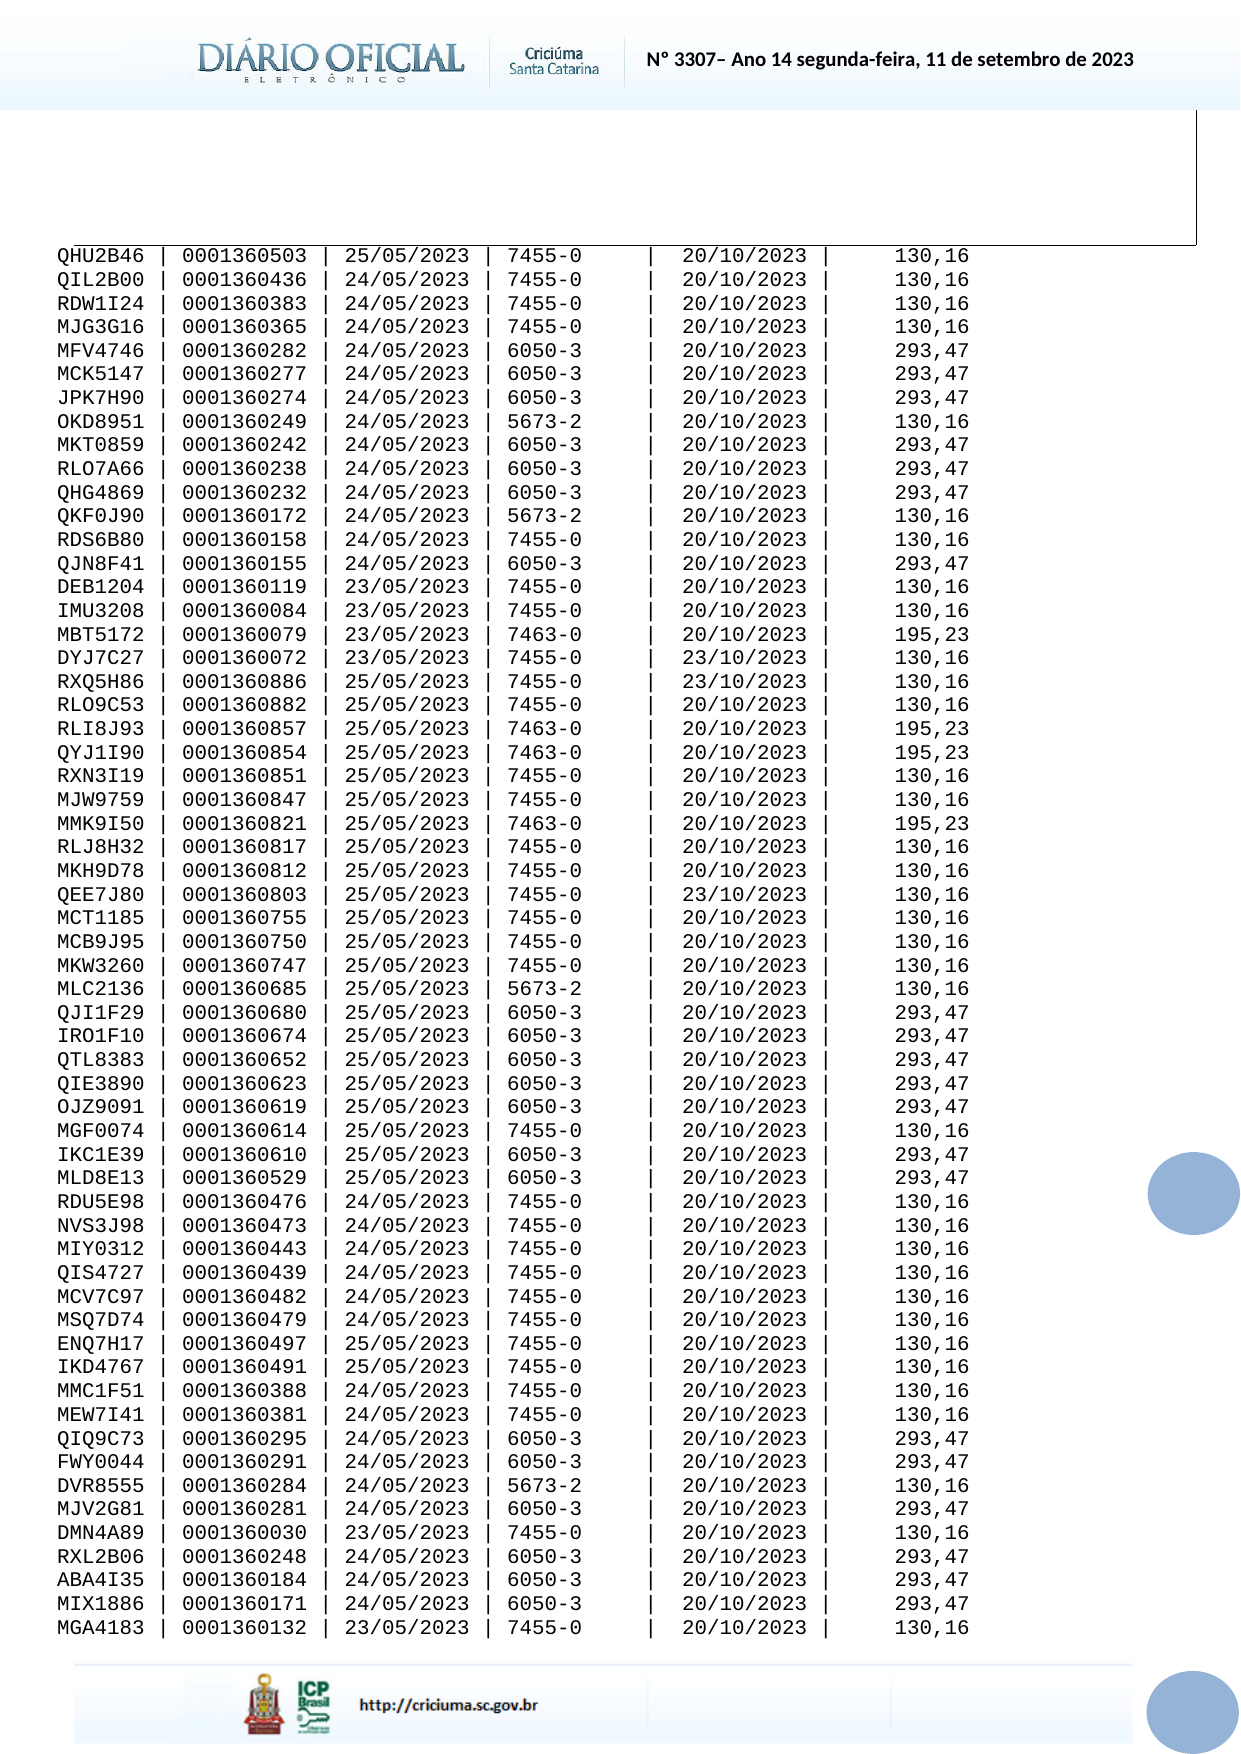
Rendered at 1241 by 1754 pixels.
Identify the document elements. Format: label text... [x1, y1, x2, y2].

text MKH9D78 | 0001360812 | 25/05/2023 | 7455-0 | 20/10/2023 | 130,16 [44, 860, 1196, 884]
text MGA4183 | 0001360132 | 23/05/2023 | 7455-0 | 20/10/2023 | 130,16 [44, 1617, 1196, 1640]
text ENQ7H17 | 0001360497 | 25/05/2023 | 7455-0 | 20/10/2023 | 130,16 [44, 1333, 1196, 1357]
text RDS6B80 | 0001360158 | 24/05/2023 | 7455-0 | 20/10/2023 | 130,16 [44, 529, 1196, 553]
text QYJ1I90 | 0001360854 | 25/05/2023 | 7463-0 | 20/10/2023 | 195,23 [44, 742, 1196, 765]
text QIS4727 | 0001360439 | 24/05/2023 | 7455-0 | 20/10/2023 | 130,16 [44, 1262, 1196, 1286]
text MGF0074 | 0001360614 | 25/05/2023 | 7455-0 | 20/10/2023 | 130,16 [44, 1120, 1196, 1144]
text IKC1E39 | 0001360610 | 25/05/2023 | 6050-3 | 20/10/2023 | 293,47 [44, 1144, 1196, 1167]
text RXN3I19 | 0001360851 | 25/05/2023 | 7455-0 | 20/10/2023 | 130,16 [44, 765, 1196, 789]
text MKW3260 | 0001360747 | 25/05/2023 | 7455-0 | 20/10/2023 | 130,16 [44, 954, 1196, 978]
text MIY0312 | 0001360443 | 24/05/2023 | 7455-0 | 20/10/2023 | 130,16 [44, 1238, 1196, 1262]
text MMC1F51 | 0001360388 | 24/05/2023 | 7455-0 | 20/10/2023 | 130,16 [44, 1380, 1196, 1404]
text DVR8555 | 0001360284 | 24/05/2023 | 5673-2 | 20/10/2023 | 130,16 [44, 1475, 1196, 1498]
text DEB1204 | 0001360119 | 23/05/2023 | 7455-0 | 20/10/2023 | 130,16 [44, 576, 1196, 600]
text MEW7I41 | 0001360381 | 24/05/2023 | 7455-0 | 20/10/2023 | 130,16 [44, 1404, 1196, 1427]
text MJG3G16 | 0001360365 | 24/05/2023 | 7455-0 | 20/10/2023 | 130,16 [44, 316, 1196, 340]
text RLJ8H32 | 0001360817 | 25/05/2023 | 7455-0 | 20/10/2023 | 130,16 [44, 836, 1196, 860]
text RXL2B06 | 0001360248 | 24/05/2023 | 6050-3 | 20/10/2023 | 293,47 [44, 1546, 1196, 1569]
text MLD8E13 | 0001360529 | 25/05/2023 | 6050-3 | 20/10/2023 | 293,47 [44, 1167, 1157, 1191]
text RLO9C53 | 0001360882 | 25/05/2023 | 7455-0 | 20/10/2023 | 130,16 [44, 694, 1196, 718]
text QJN8F41 | 0001360155 | 24/05/2023 | 6050-3 | 20/10/2023 | 293,47 [44, 553, 1196, 576]
text QIQ9C73 | 0001360295 | 24/05/2023 | 6050-3 | 20/10/2023 | 293,47 [44, 1427, 1196, 1451]
text QTL8383 | 0001360652 | 25/05/2023 | 6050-3 | 20/10/2023 | 293,47 [44, 1049, 1196, 1073]
text QEE7J80 | 0001360803 | 25/05/2023 | 7455-0 | 23/10/2023 | 130,16 [44, 884, 1196, 907]
text IRO1F10 | 0001360674 | 25/05/2023 | 6050-3 | 20/10/2023 | 293,47 [44, 1026, 1196, 1049]
text DMN4A89 | 0001360030 | 23/05/2023 | 7455-0 | 20/10/2023 | 130,16 [44, 1522, 1196, 1546]
text MJV2G81 | 0001360281 | 24/05/2023 | 6050-3 | 20/10/2023 | 293,47 [44, 1498, 1196, 1522]
text DYJ7C27 | 0001360072 | 23/05/2023 | 7455-0 | 23/10/2023 | 130,16 [44, 647, 1196, 671]
text MCV7C97 | 0001360482 | 24/05/2023 | 7455-0 | 20/10/2023 | 130,16 [44, 1286, 1196, 1309]
text MJW9759 | 0001360847 | 25/05/2023 | 7455-0 | 20/10/2023 | 130,16 [44, 789, 1196, 813]
text MSQ7D74 | 0001360479 | 24/05/2023 | 7455-0 | 20/10/2023 | 130,16 [44, 1309, 1196, 1333]
text MKT0859 | 0001360242 | 24/05/2023 | 6050-3 | 20/10/2023 | 293,47 [44, 434, 1196, 458]
text RDW1I24 | 0001360383 | 24/05/2023 | 7455-0 | 20/10/2023 | 130,16 [44, 292, 1196, 316]
text QHG4869 | 0001360232 | 24/05/2023 | 6050-3 | 20/10/2023 | 293,47 [44, 482, 1196, 505]
text RXQ5H86 | 0001360886 | 25/05/2023 | 7455-0 | 23/10/2023 | 130,16 [44, 671, 1196, 694]
text MLC2136 | 0001360685 | 25/05/2023 | 5673-2 | 20/10/2023 | 130,16 [44, 978, 1196, 1002]
text OJZ9091 | 0001360619 | 25/05/2023 | 6050-3 | 20/10/2023 | 293,47 [44, 1096, 1196, 1120]
text RLI8J93 | 0001360857 | 25/05/2023 | 7463-0 | 20/10/2023 | 195,23 [44, 718, 1196, 742]
text MBT5172 | 0001360079 | 23/05/2023 | 7463-0 | 20/10/2023 | 195,23 [44, 623, 1196, 647]
text MFV4746 | 0001360282 | 24/05/2023 | 6050-3 | 20/10/2023 | 293,47 [44, 340, 1196, 363]
text ABA4I35 | 0001360184 | 24/05/2023 | 6050-3 | 20/10/2023 | 293,47 [44, 1569, 1196, 1593]
text QJI1F29 | 0001360680 | 25/05/2023 | 6050-3 | 20/10/2023 | 293,47 [44, 1002, 1196, 1026]
text OKD8951 | 0001360249 | 24/05/2023 | 5673-2 | 20/10/2023 | 130,16 [44, 411, 1196, 434]
text IMU3208 | 0001360084 | 23/05/2023 | 7455-0 | 20/10/2023 | 130,16 [44, 600, 1196, 623]
text MCB9J95 | 0001360750 | 25/05/2023 | 7455-0 | 20/10/2023 | 130,16 [44, 931, 1196, 954]
text MIX1886 | 0001360171 | 24/05/2023 | 6050-3 | 20/10/2023 | 293,47 [44, 1593, 1196, 1617]
text RLO7A66 | 0001360238 | 24/05/2023 | 6050-3 | 20/10/2023 | 293,47 [44, 458, 1196, 482]
text QIE3890 | 0001360623 | 25/05/2023 | 6050-3 | 20/10/2023 | 293,47 [44, 1073, 1196, 1096]
text QHU2B46 | 0001360503 | 25/05/2023 | 7455-0 | 20/10/2023 | 130,16 [44, 245, 1196, 269]
text QIL2B00 | 0001360436 | 24/05/2023 | 7455-0 | 20/10/2023 | 130,16 [44, 269, 1196, 292]
text MCK5147 | 0001360277 | 24/05/2023 | 6050-3 | 20/10/2023 | 293,47 [44, 363, 1196, 387]
text NVS3J98 | 0001360473 | 24/05/2023 | 7455-0 | 20/10/2023 | 130,16 [44, 1215, 1196, 1238]
text MCT1185 | 0001360755 | 25/05/2023 | 7455-0 | 20/10/2023 | 130,16 [44, 907, 1196, 931]
text FWY0044 | 0001360291 | 24/05/2023 | 6050-3 | 20/10/2023 | 293,47 [44, 1451, 1196, 1475]
text JPK7H90 | 0001360274 | 24/05/2023 | 6050-3 | 20/10/2023 | 293,47 [44, 387, 1196, 411]
text RDU5E98 | 0001360476 | 24/05/2023 | 7455-0 | 20/10/2023 | 130,16 [44, 1191, 1153, 1215]
text QKF0J90 | 0001360172 | 24/05/2023 | 5673-2 | 20/10/2023 | 130,16 [44, 505, 1196, 529]
text IKD4767 | 0001360491 | 25/05/2023 | 7455-0 | 20/10/2023 | 130,16 [44, 1357, 1196, 1380]
text MMK9I50 | 0001360821 | 25/05/2023 | 7463-0 | 20/10/2023 | 195,23 [44, 813, 1196, 836]
